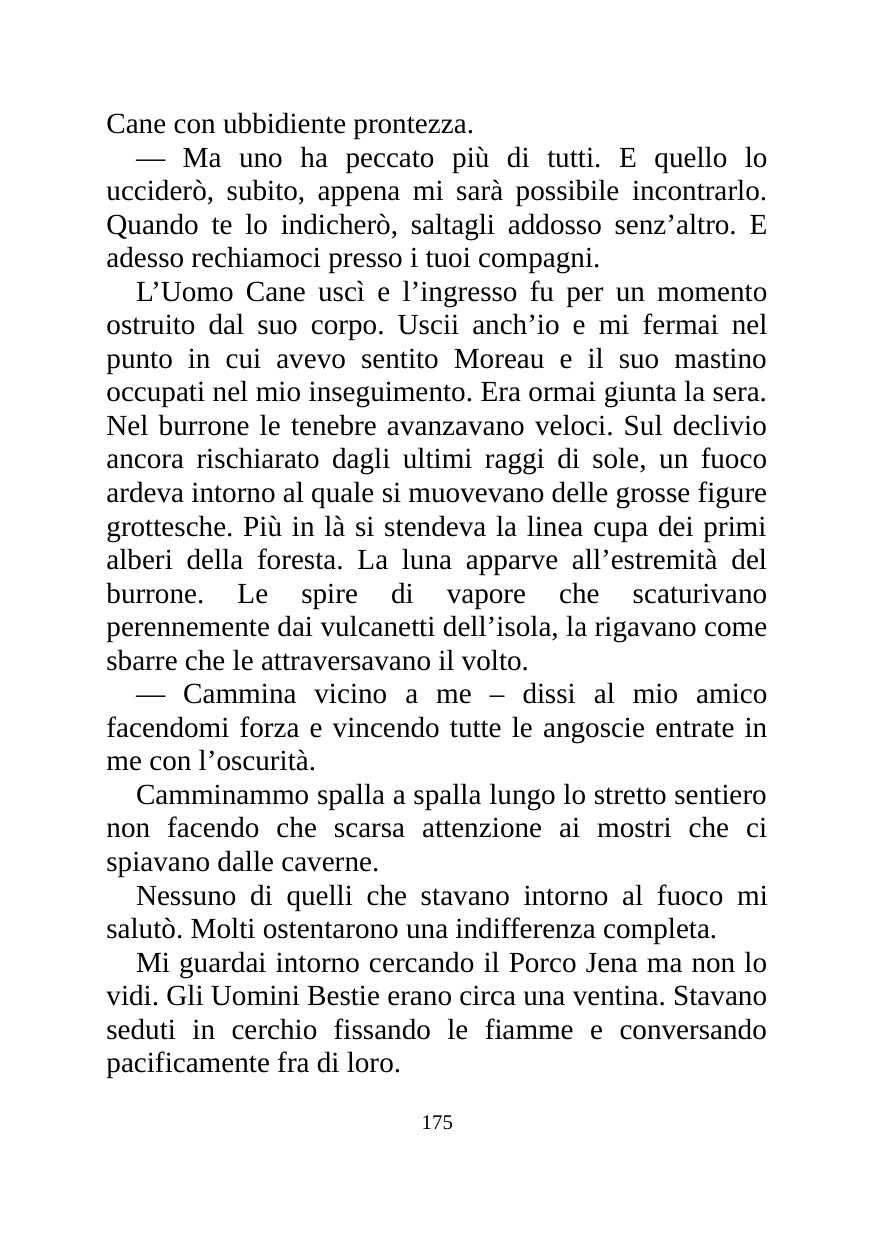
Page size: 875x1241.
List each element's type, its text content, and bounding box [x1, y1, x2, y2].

text Mi guardai intorno cercando il Porco Jena ma non lo vidi. Gli Uomini Bestie erano circa una ventina. Stavano seduti in cerchio fissando le fiamme e conversando pacificamente fra di loro. [106, 945, 768, 1079]
text Cane con ubbidiente prontezza. [106, 106, 768, 140]
text L’Uomo Cane uscì e l’ingresso fu per un momento ostruito dal suo corpo. Uscii anch’io e mi fermai nel punto in cui avevo sentito Moreau e il suo mastino occupati nel mio inseguimento. Era ormai giunta la sera. Nel burrone le tenebre avanzavano veloci. Sul declivio ancora rischiarato dagli ultimi raggi di sole, un fuoco ardeva intorno al quale si muovevano delle grosse figure grottesche. Più in là si stendeva la linea cupa dei primi alberi della foresta. La luna apparve all’estremità del burrone. Le spire di vapore che scaturivano perennemente dai vulcanetti dell’isola, la rigavano come sbarre che le attraversavano il volto. [106, 274, 768, 676]
text Nessuno di quelli che stavano intorno al fuoco mi salutò. Molti ostentarono una indifferenza completa. [106, 878, 768, 945]
text — Cammina vicino a me – dissi al mio amico facendomi forza e vincendo tutte le angoscie entrate in me con l’oscurità. [106, 676, 768, 777]
text — Ma uno ha peccato più di tutti. E quello lo ucciderò, subito, appena mi sarà possibile incontrarlo. Quando te lo indicherò, saltagli addosso senz’altro. E adesso rechiamoci presso i tuoi compagni. [106, 140, 768, 274]
text Camminammo spalla a spalla lungo lo stretto sentiero non facendo che scarsa attenzione ai mostri che ci spiavano dalle caverne. [106, 777, 768, 878]
